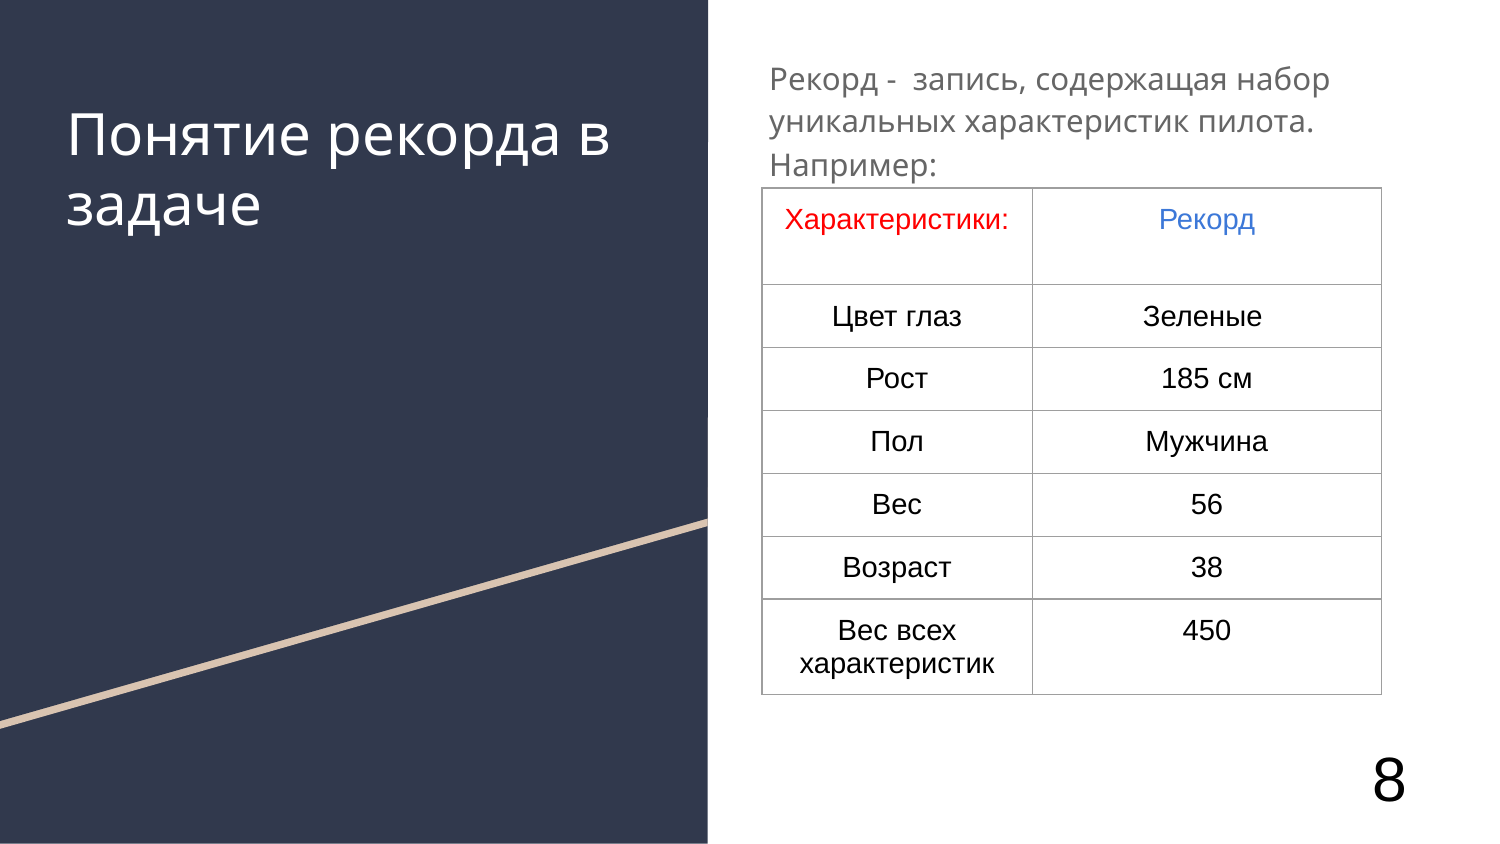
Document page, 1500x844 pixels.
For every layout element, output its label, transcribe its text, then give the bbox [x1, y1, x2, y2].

table_cell Зеленые [1033, 285, 1381, 347]
title Понятие рекорда в задаче [51, 82, 660, 494]
table_cell Возраст [763, 537, 1032, 598]
table_header Рекорд [1033, 189, 1381, 284]
table_cell Мужчина [1033, 411, 1381, 473]
table_cell 38 [1033, 537, 1381, 598]
table_cell Вес [763, 474, 1032, 536]
table_header Характеристики: [763, 189, 1032, 284]
table_cell Пол [763, 411, 1032, 473]
table_cell 185 см [1033, 348, 1381, 410]
table_cell 450 [1033, 600, 1381, 694]
title 8 [1357, 723, 1500, 844]
table_cell Рост [763, 348, 1032, 410]
list Рекорд - запись, содержащая набор уникальных характеристик пилота. Например: [754, 38, 1438, 711]
table_cell 56 [1033, 474, 1381, 536]
table_cell Вес всех характеристик [763, 600, 1032, 694]
table_cell Цвет глаз [763, 285, 1032, 347]
